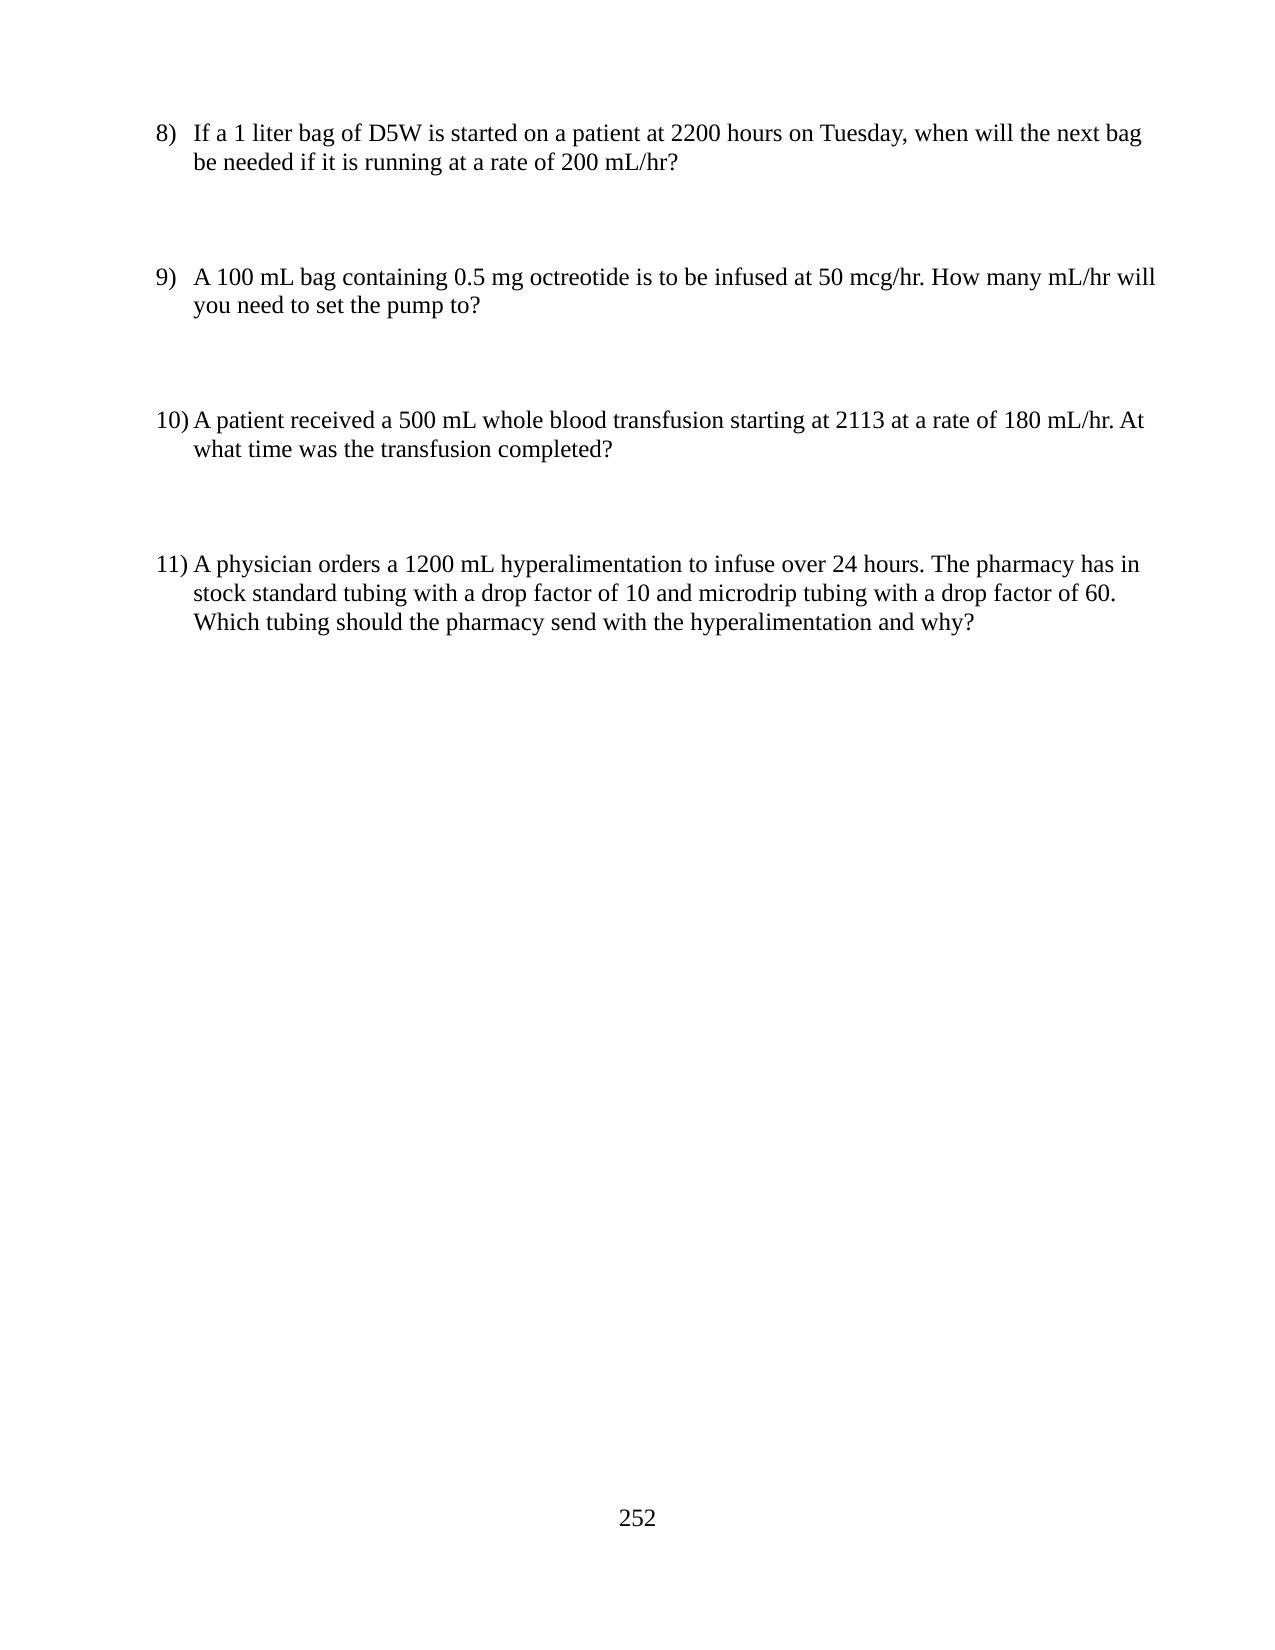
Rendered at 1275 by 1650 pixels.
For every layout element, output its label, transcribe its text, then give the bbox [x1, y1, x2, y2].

list A 100 mL bag containing 0.5 mg octreotide is to be infused at 50 mcg/hr. How many mL/hr will you need to set the pump to? [156, 262, 1157, 319]
list If a 1 liter bag of D5W is started on a patient at 2200 hours on Tuesday, when will the next bag be needed if it is running at a rate of 200 mL/hr? [156, 118, 1157, 176]
list A patient received a 500 mL whole blood transfusion starting at 2113 at a rate of 180 mL/hr. At what time was the transfusion completed? [156, 406, 1157, 463]
list A physician orders a 1200 mL hyperalimentation to infuse over 24 hours. The pharmacy has in stock standard tubing with a drop factor of 10 and microdrip tubing with a drop factor of 60. Which tubing should the pharmacy send with the hyperalimentation and why? [156, 549, 1157, 636]
